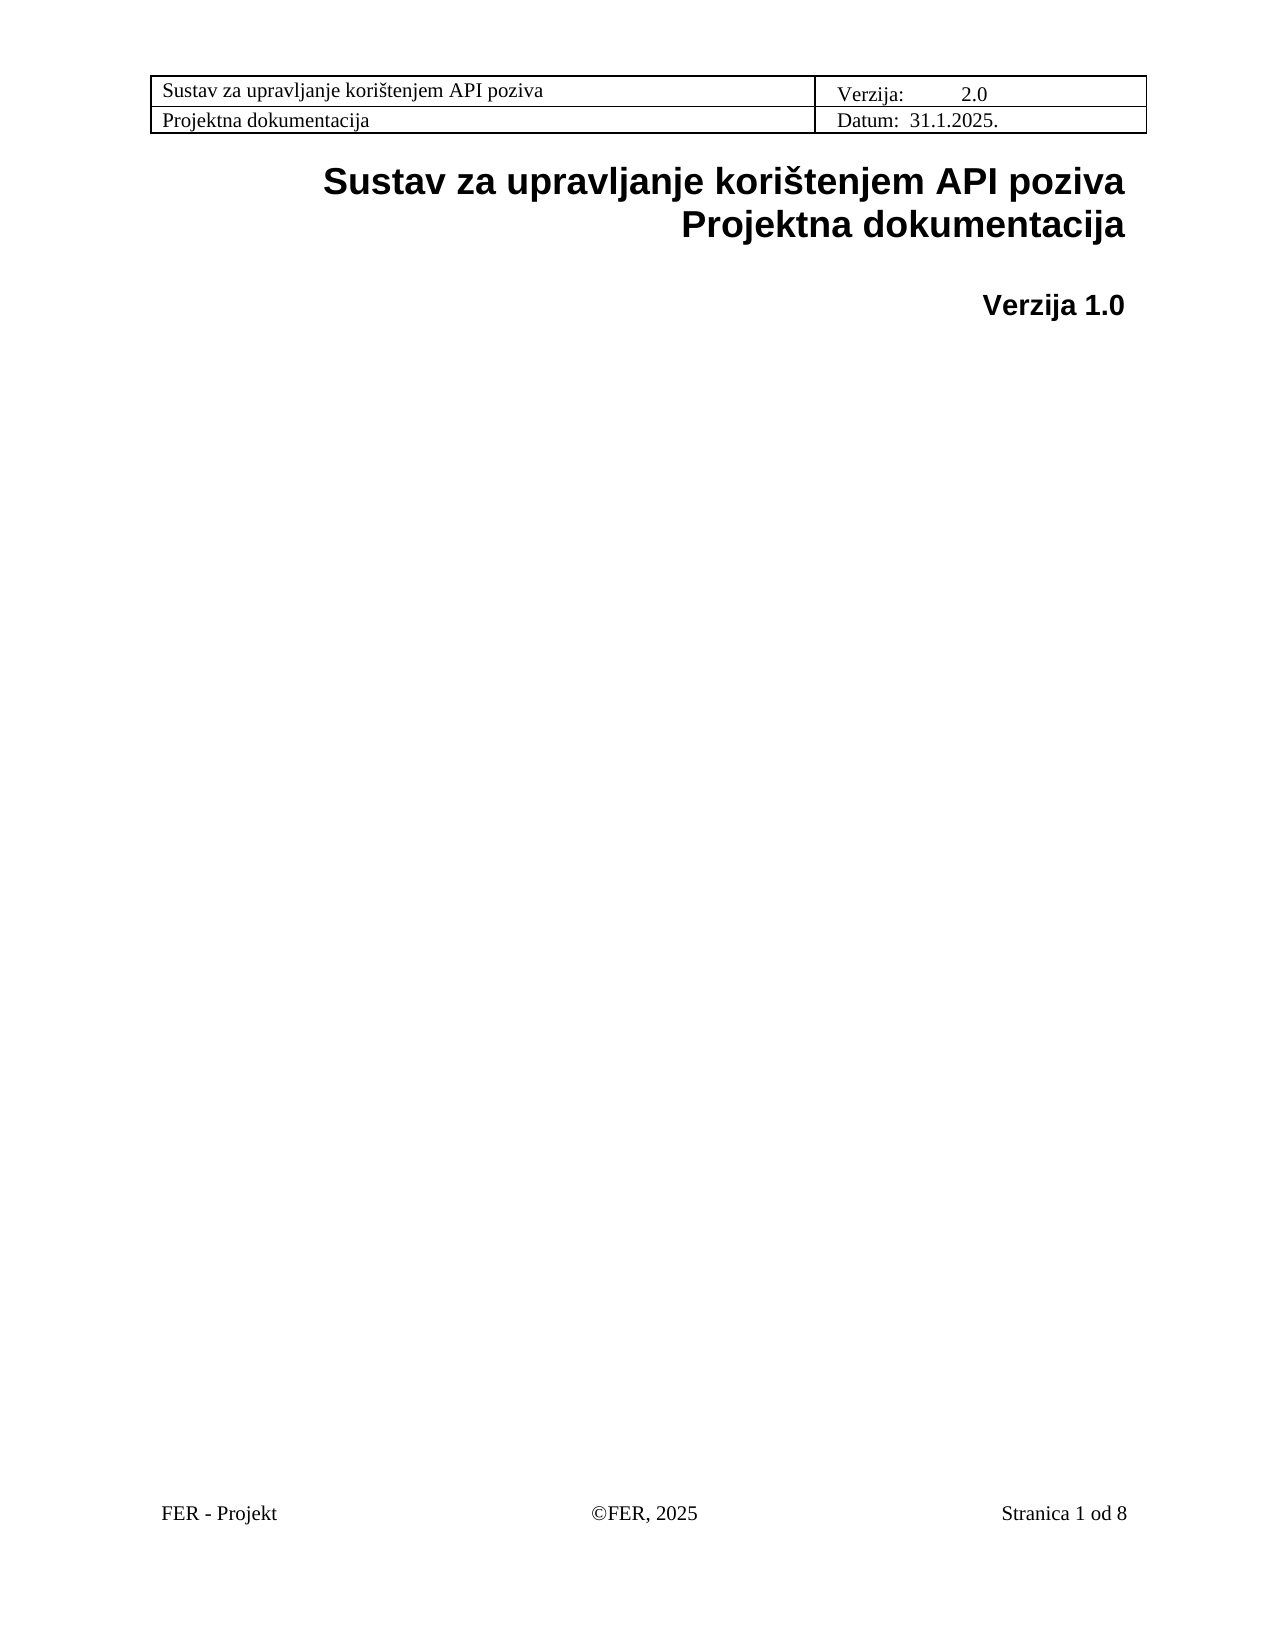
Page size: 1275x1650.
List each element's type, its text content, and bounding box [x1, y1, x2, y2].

title Sustav za upravljanje korištenjem API poziva [150, 159, 1125, 202]
title Projektna dokumentacija [150, 202, 1125, 245]
title Verzija 1.0 [150, 288, 1125, 322]
